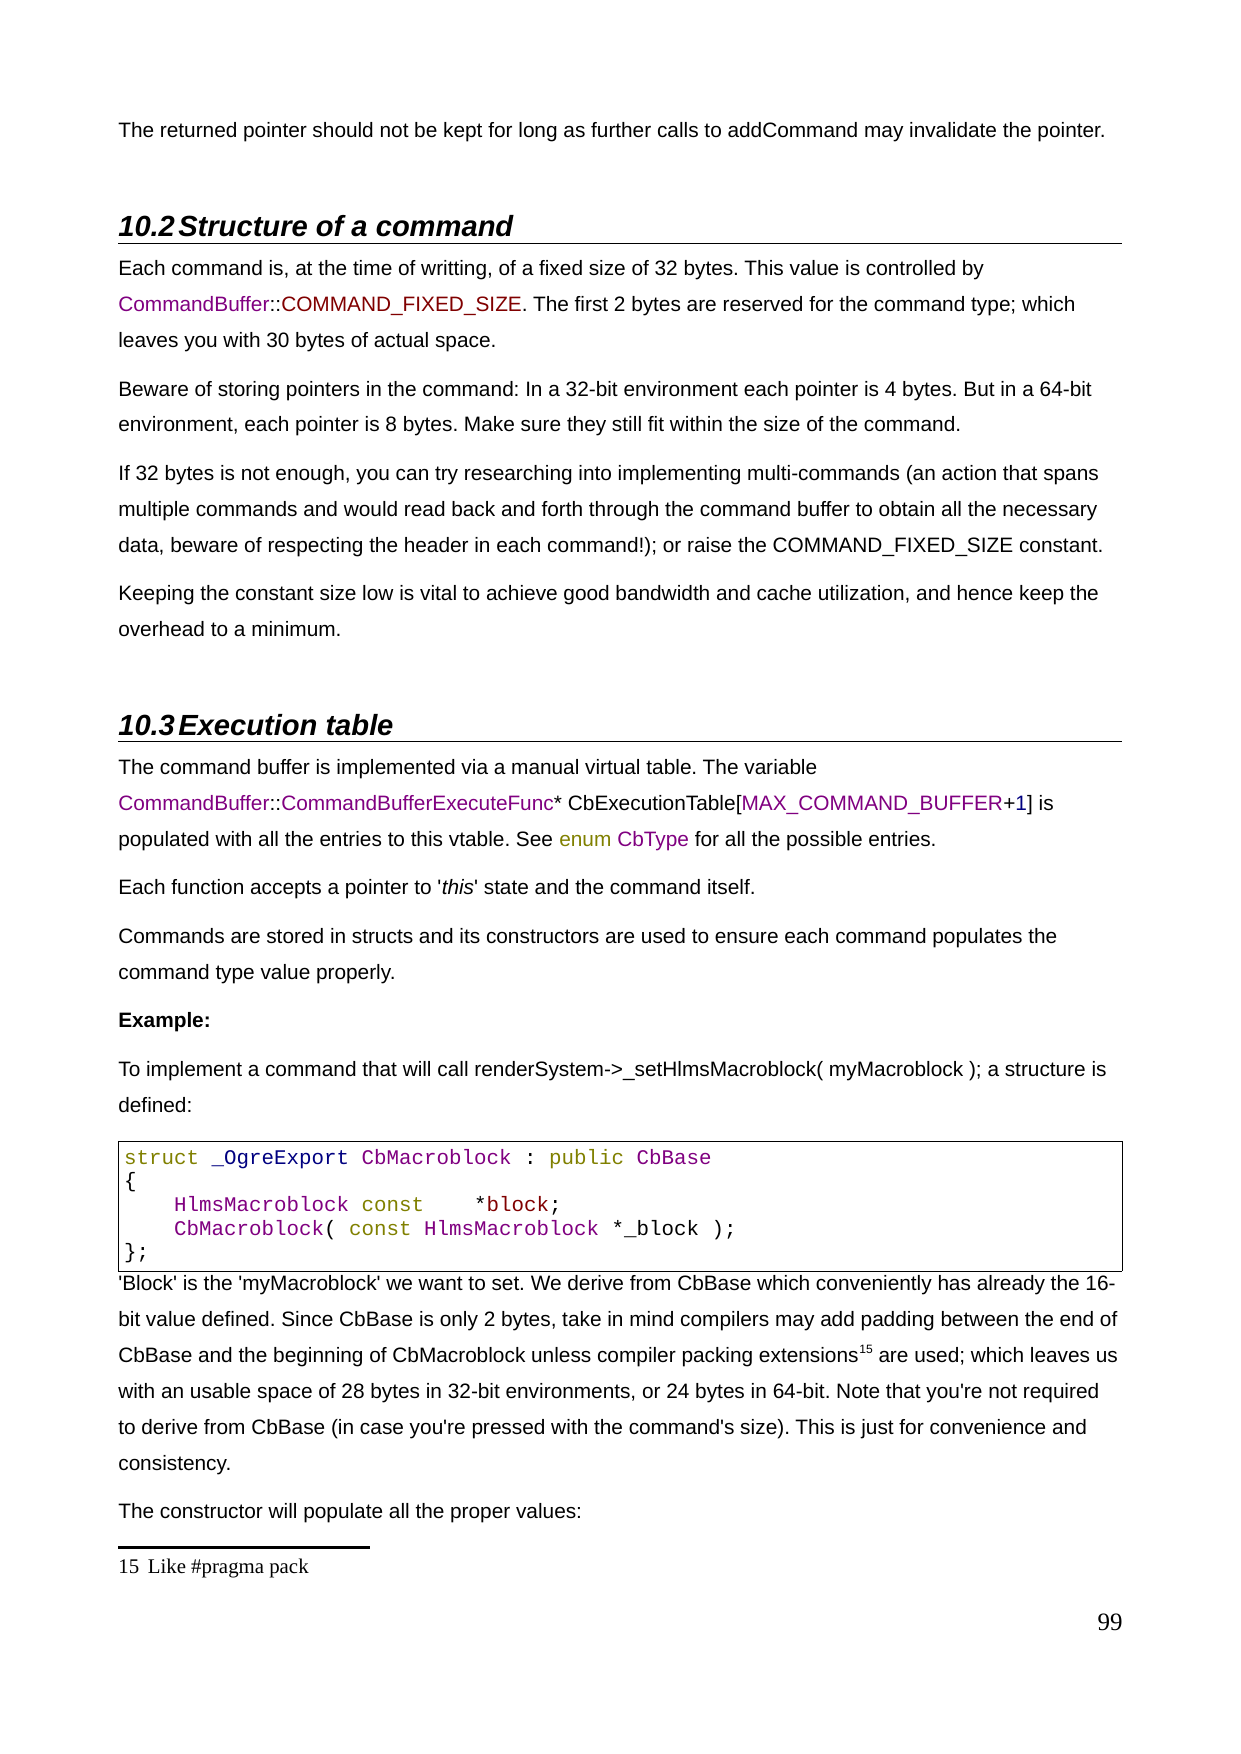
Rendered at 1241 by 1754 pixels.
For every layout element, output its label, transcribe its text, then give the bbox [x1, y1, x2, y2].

text Each function accepts a pointer to 'this' state and the command itself. [118, 875, 1122, 899]
text Each command is, at the time of writting, of a fixed size of 32 bytes. This value is controlled by CommandBuffer::COMMAND_FIXED_SIZE. The first 2 bytes are reserved for the command type; which leaves you with 30 bytes of actual space. [118, 256, 1122, 352]
subtitle Structure of a command [118, 209, 1122, 243]
text Beware of storing pointers in the command: In a 32-bit environment each pointer is 4 bytes. But in a 64-bit environment, each pointer is 8 bytes. Make sure they still fit within the size of the command. [118, 376, 1122, 436]
text Commands are stored in structs and its constructors are used to ensure each command populates the command type value properly. [118, 924, 1122, 983]
text Like #pragma pack [118, 1553, 1122, 1578]
text 'Block' is the 'myMacroblock' we want to set. We derive from CbBase which conveniently has already the 16-bit value defined. Since CbBase is only 2 bytes, take in mind compilers may add padding between the end of CbBase and the beginning of CbMacroblock unless compiler packing extensions are used; which leaves us with an usable space of 28 bytes in 32-bit environments, or 24 bytes in 64-bit. Note that you're not required to derive from CbBase (in case you're pressed with the command's size). This is just for convenience and consistency. [118, 1272, 1122, 1474]
text The returned pointer should not be kept for long as further calls to addCommand may invalidate the pointer. [118, 118, 1122, 142]
text Keeping the constant size low is vital to achieve good bandwidth and cache utilization, and hence keep the overhead to a minimum. [118, 581, 1122, 641]
subtitle Execution table [118, 708, 1122, 741]
text To implement a command that will call renderSystem->_setHlmsMacroblock( myMacroblock ); a structure is defined: [118, 1056, 1122, 1116]
text The constructor will populate all the proper values: [118, 1499, 1122, 1523]
text If 32 bytes is not enough, you can try researching into implementing multi-commands (an action that spans multiple commands and would read back and forth through the command buffer to obtain all the necessary data, beware of respecting the header in each command!); or raise the COMMAND_FIXED_SIZE constant. [118, 461, 1122, 557]
text Example: [118, 1008, 1122, 1032]
table_header struct _OgreExport CbMacroblock : public CbBase { HlmsMacroblock const *block; CbMacroblock( const HlmsMacroblock *_block ); }; [119, 1142, 1122, 1271]
text The command buffer is implemented via a manual virtual table. The variable CommandBuffer::CommandBufferExecuteFunc* CbExecutionTable[MAX_COMMAND_BUFFER+1] is populated with all the entries to this vtable. See enum CbType for all the possible entries. [118, 755, 1122, 851]
